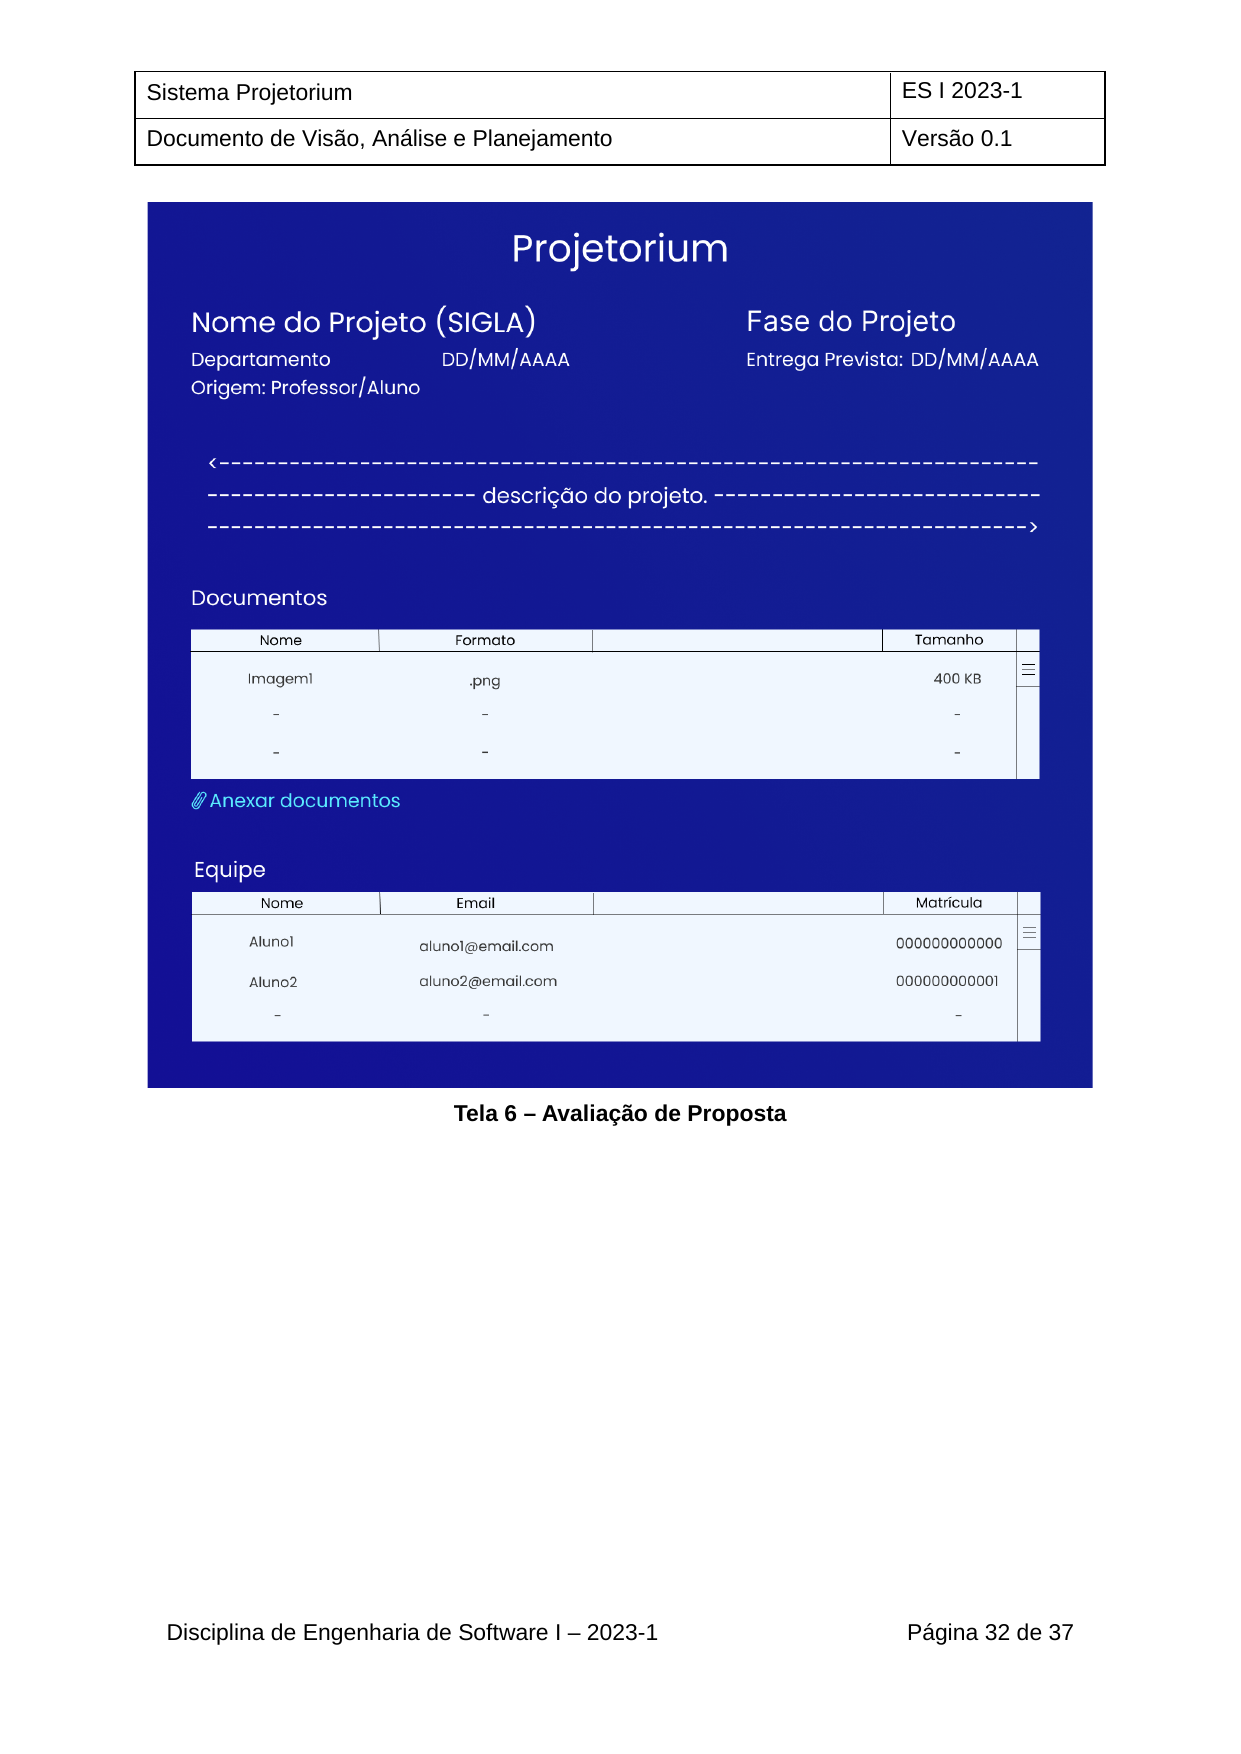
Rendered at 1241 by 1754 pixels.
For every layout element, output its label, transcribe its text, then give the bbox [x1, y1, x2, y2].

picture [147, 202, 1093, 1088]
text Tela 6 – Avaliação de Proposta [148, 1100, 1092, 1127]
